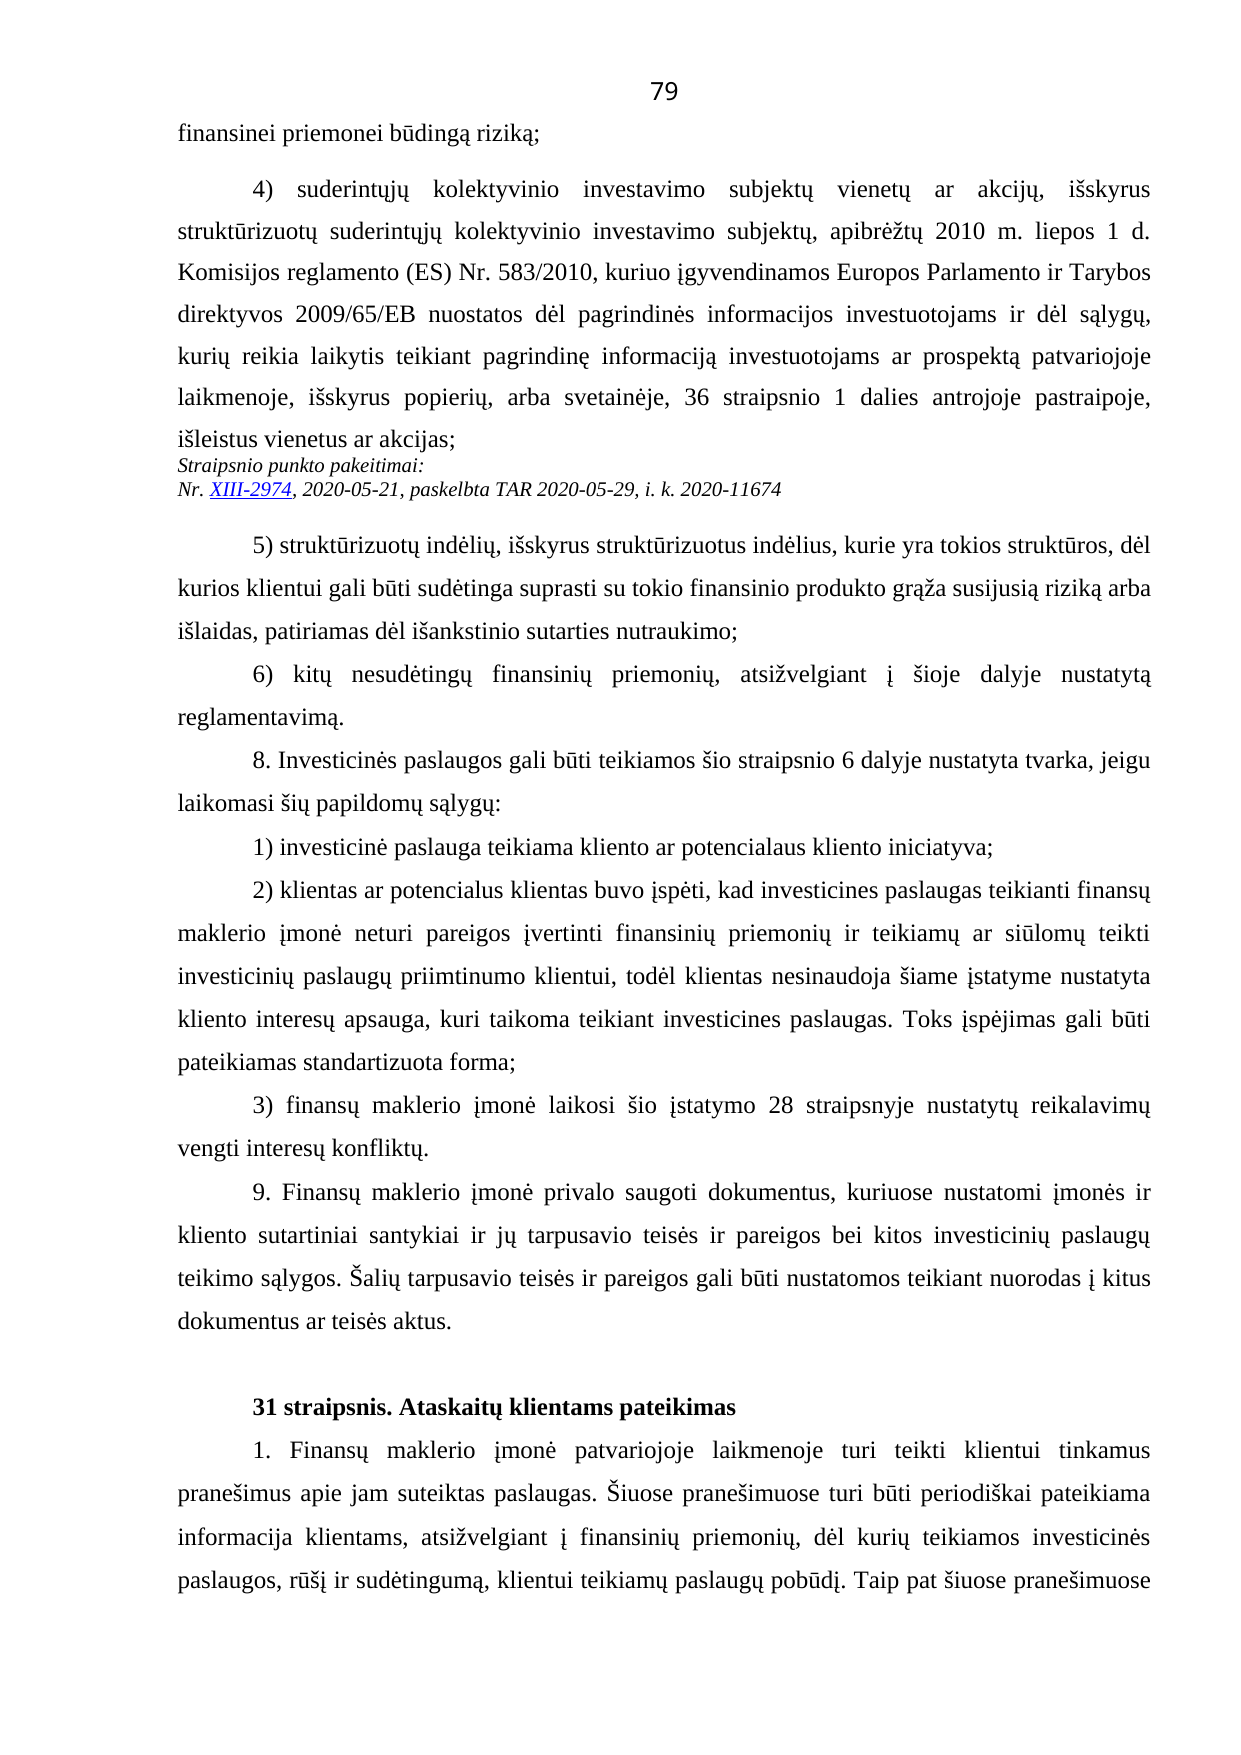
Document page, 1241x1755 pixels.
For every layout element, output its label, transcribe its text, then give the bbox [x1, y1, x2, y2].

text 2) klientas ar potencialus klientas buvo įspėti, kad investicines paslaugas teikianti finansų maklerio įmonė neturi pareigos įvertinti finansinių priemonių ir teikiamų ar siūlomų teikti investicinių paslaugų priimtinumo klientui, todėl klientas nesinaudoja šiame įstatyme nustatyta kliento interesų apsauga, kuri taikoma teikiant investicines paslaugas. Toks įspėjimas gali būti pateikiamas standartizuota forma; [177, 875, 1152, 1076]
text 8. Investicinės paslaugos gali būti teikiamos šio straipsnio 6 dalyje nustatyta tvarka, jeigu laikomasi šių papildomų sąlygų: [177, 745, 1152, 817]
text 6) kitų nesudėtingų finansinių priemonių, atsižvelgiant į šioje dalyje nustatytą reglamentavimą. [177, 659, 1152, 731]
text 4) suderintųjų kolektyvinio investavimo subjektų vienetų ar akcijų, išskyrus struktūrizuotų suderintųjų kolektyvinio investavimo subjektų, apibrėžtų 2010 m. liepos 1 d. Komisijos reglamento (ES) Nr. 583/2010, kuriuo įgyvendinamos Europos Parlamento ir Tarybos direktyvos 2009/65/EB nuostatos dėl pagrindinės informacijos investuotojams ir dėl sąlygų, kurių reikia laikytis teikiant pagrindinę informaciją investuotojams ar prospektą patvariojoje laikmenoje, išskyrus popierių, arba svetainėje, 36 straipsnio 1 dalies antrojoje pastraipoje, išleistus vienetus ar akcijas; [177, 161, 1152, 453]
text finansinei priemonei būdingą riziką; [177, 118, 1152, 147]
text 9. Finansų maklerio įmonė privalo saugoti dokumentus, kuriuose nustatomi įmonės ir kliento sutartiniai santykiai ir jų tarpusavio teisės ir pareigos bei kitos investicinių paslaugų teikimo sąlygos. Šalių tarpusavio teisės ir pareigos gali būti nustatomos teikiant nuorodas į kitus dokumentus ar teisės aktus. [177, 1177, 1152, 1335]
text 5) struktūrizuotų indėlių, išskyrus struktūrizuotus indėlius, kurie yra tokios struktūros, dėl kurios klientui gali būti sudėtinga suprasti su tokio finansinio produkto grąža susijusią riziką arba išlaidas, patiriamas dėl išankstinio sutarties nutraukimo; [177, 530, 1152, 645]
text Nr. XIII-2974, 2020-05-21, paskelbta TAR 2020-05-29, i. k. 2020-11674 [177, 477, 1152, 501]
text 31 straipsnis. Ataskaitų klientams pateikimas [177, 1392, 1152, 1421]
text 1. Finansų maklerio įmonė patvariojoje laikmenoje turi teikti klientui tinkamus pranešimus apie jam suteiktas paslaugas. Šiuose pranešimuose turi būti periodiškai pateikiama informacija klientams, atsižvelgiant į finansinių priemonių, dėl kurių teikiamos investicinės paslaugos, rūšį ir sudėtingumą, klientui teikiamų paslaugų pobūdį. Taip pat šiuose pranešimuose [177, 1435, 1152, 1593]
text 3) finansų maklerio įmonė laikosi šio įstatymo 28 straipsnyje nustatytų reikalavimų vengti interesų konfliktų. [177, 1090, 1152, 1162]
text 1) investicinė paslauga teikiama kliento ar potencialaus kliento iniciatyva; [177, 832, 1152, 860]
text Straipsnio punkto pakeitimai: [177, 453, 1152, 477]
